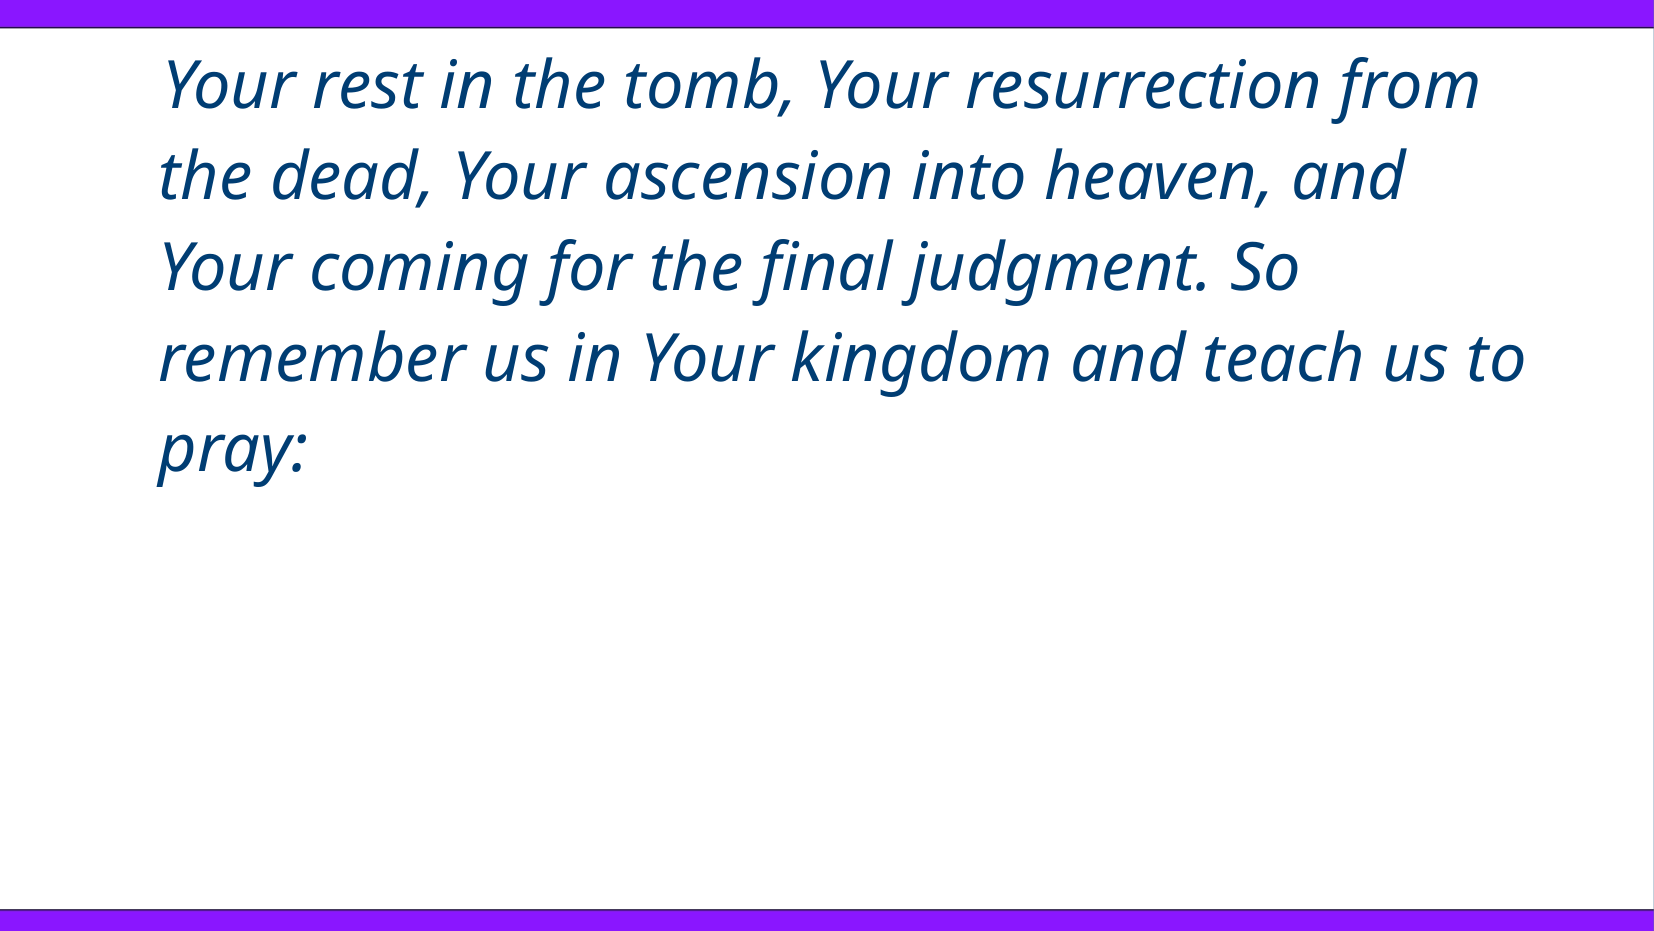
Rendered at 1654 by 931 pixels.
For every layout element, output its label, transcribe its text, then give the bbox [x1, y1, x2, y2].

text_box Your rest in the tomb, Your resurrection from the dead, Your ascension into heaven, and Your coming for the final judgment. So remember us in Your kingdom and teach us to pray: [75, 30, 1576, 489]
picture [0, 0, 1654, 931]
